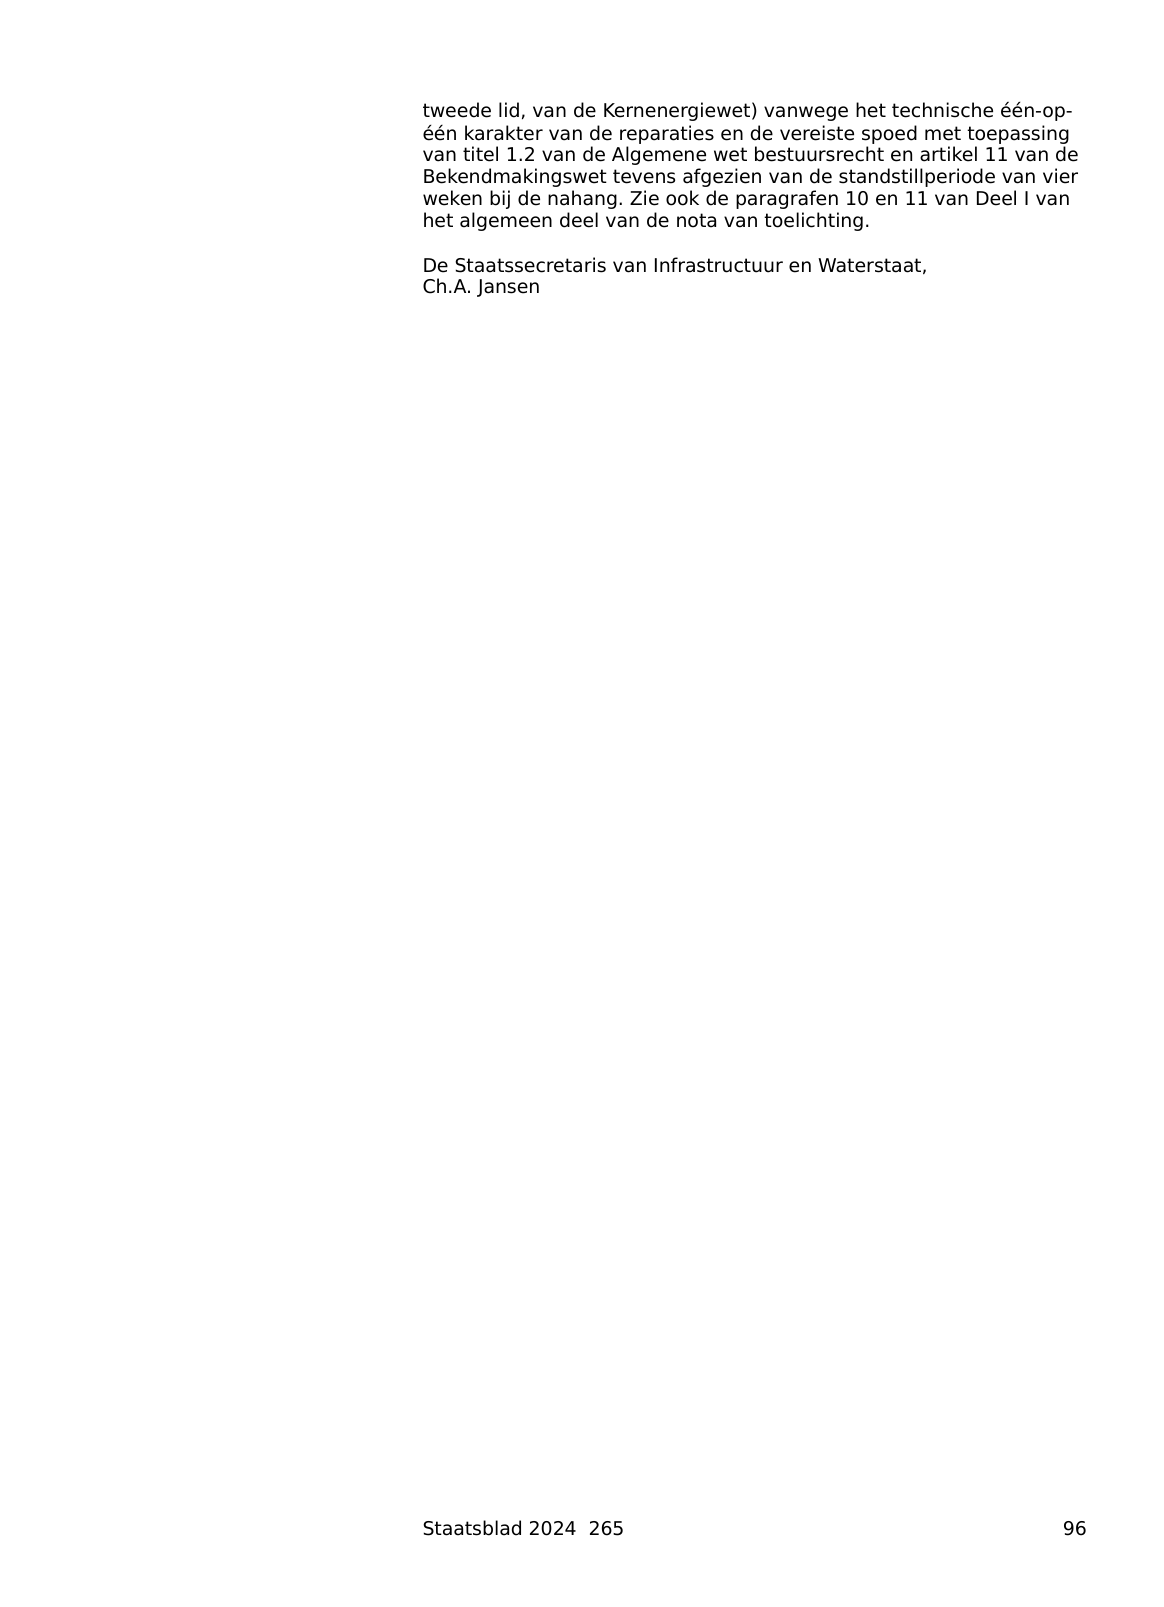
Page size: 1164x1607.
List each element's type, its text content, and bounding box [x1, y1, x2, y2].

text De Staatssecretaris van Infrastructuur en Waterstaat, Ch.A. Jansen [422, 254, 1087, 298]
text tweede lid, van de Kernenergiewet) vanwege het technische één-op-één karakter van de reparaties en de vereiste spoed met toepassing van titel 1.2 van de Algemene wet bestuursrecht en artikel 11 van de Bekendmakingswet tevens afgezien van de standstillperiode van vier weken bij de nahang. Zie ook de paragrafen 10 en 11 van Deel I van het algemeen deel van de nota van toelichting. [422, 100, 1087, 232]
